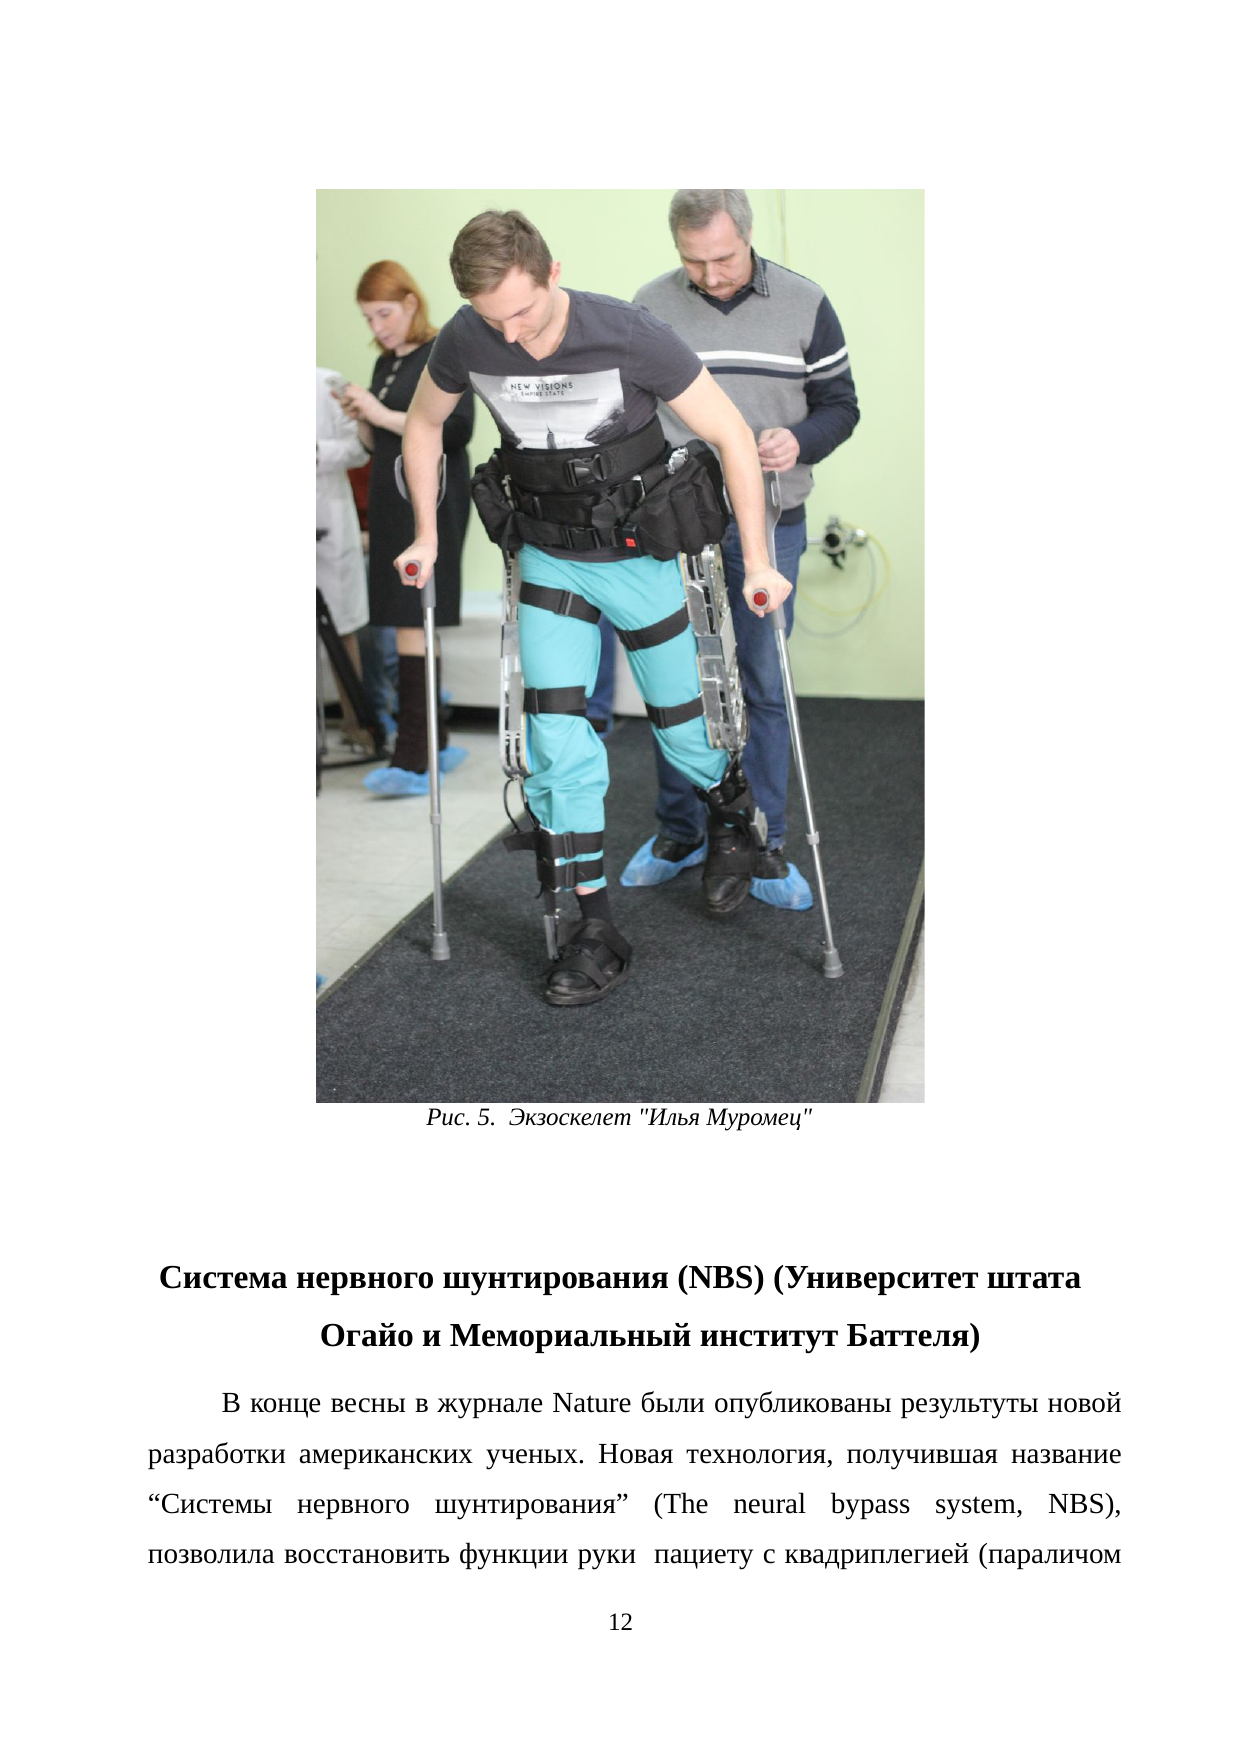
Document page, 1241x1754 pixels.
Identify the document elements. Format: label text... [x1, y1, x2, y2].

text Рис. 5. Экзоскелет "Илья Муромец" [319, 1103, 922, 1131]
text В конце весны в журнале Nature были опубликованы результуты новой разработки американских ученых. Новая технология, получившая название “Системы нервного шунтирования” (The neural bypass system, NBS), позволила восстановить функции руки пациету с квадриплегией (параличом [148, 1385, 1122, 1570]
subtitle Система нервного шунтирования (NBS) (Университет штата Огайо и Мемориальный институт Баттеля) [118, 1258, 1122, 1354]
picture [316, 189, 925, 1103]
